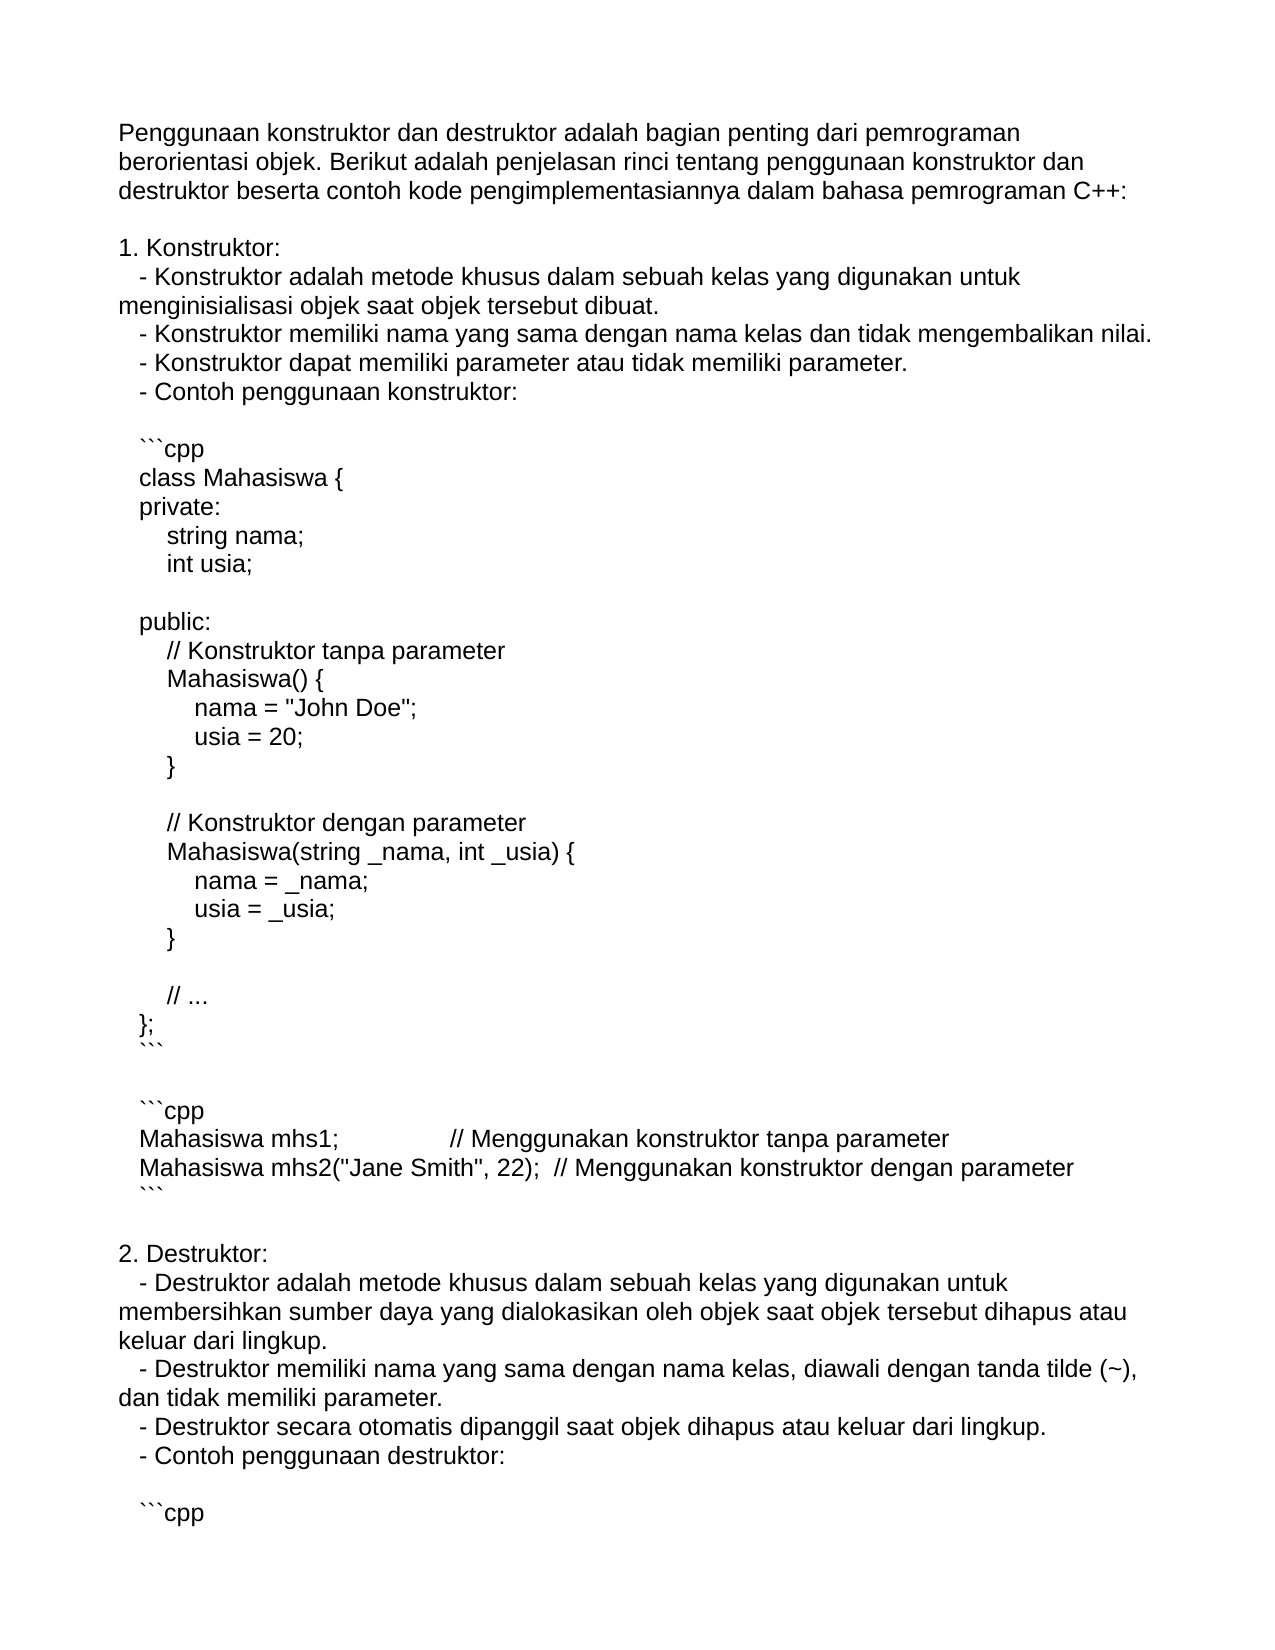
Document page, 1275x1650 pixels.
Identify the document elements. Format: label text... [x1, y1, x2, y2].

text - Destruktor adalah metode khusus dalam sebuah kelas yang digunakan untuk membersihkan sumber daya yang dialokasikan oleh objek saat objek tersebut dihapus atau keluar dari lingkup. [118, 1268, 1157, 1354]
text nama = "John Doe"; [118, 693, 1157, 722]
text ``` [118, 1182, 1157, 1211]
text - Contoh penggunaan destruktor: [118, 1441, 1157, 1469]
text ```cpp [118, 1096, 1157, 1124]
text // Konstruktor dengan parameter [118, 808, 1157, 837]
text 1. Konstruktor: [118, 233, 1157, 262]
text class Mahasiswa { [118, 463, 1157, 492]
text Mahasiswa() { [118, 664, 1157, 693]
text public: [118, 607, 1157, 636]
text } [118, 751, 1157, 779]
text } [118, 923, 1157, 952]
text string nama; [118, 521, 1157, 549]
text usia = _usia; [118, 894, 1157, 923]
text Penggunaan konstruktor dan destruktor adalah bagian penting dari pemrograman berorientasi objek. Berikut adalah penjelasan rinci tentang penggunaan konstruktor dan destruktor beserta contoh kode pengimplementasiannya dalam bahasa pemrograman C++: [118, 118, 1157, 204]
text ```cpp [118, 434, 1157, 463]
text - Destruktor secara otomatis dipanggil saat objek dihapus atau keluar dari lingkup. [118, 1412, 1157, 1441]
text ``` [118, 1038, 1157, 1067]
text ```cpp [118, 1498, 1157, 1527]
text private: [118, 492, 1157, 521]
text - Konstruktor dapat memiliki parameter atau tidak memiliki parameter. [118, 348, 1157, 377]
text Mahasiswa mhs1; // Menggunakan konstruktor tanpa parameter [118, 1124, 1157, 1153]
text }; [118, 1009, 1157, 1038]
text - Konstruktor adalah metode khusus dalam sebuah kelas yang digunakan untuk menginisialisasi objek saat objek tersebut dibuat. [118, 262, 1157, 319]
text - Konstruktor memiliki nama yang sama dengan nama kelas dan tidak mengembalikan nilai. [118, 319, 1157, 348]
text 2. Destruktor: [118, 1239, 1157, 1268]
text Mahasiswa mhs2("Jane Smith", 22); // Menggunakan konstruktor dengan parameter [118, 1153, 1157, 1182]
text int usia; [118, 549, 1157, 578]
text - Contoh penggunaan konstruktor: [118, 377, 1157, 406]
text Mahasiswa(string _nama, int _usia) { [118, 837, 1157, 866]
text // Konstruktor tanpa parameter [118, 636, 1157, 664]
text nama = _nama; [118, 866, 1157, 894]
text - Destruktor memiliki nama yang sama dengan nama kelas, diawali dengan tanda tilde (~), dan tidak memiliki parameter. [118, 1354, 1157, 1412]
text usia = 20; [118, 722, 1157, 751]
text // ... [118, 981, 1157, 1009]
